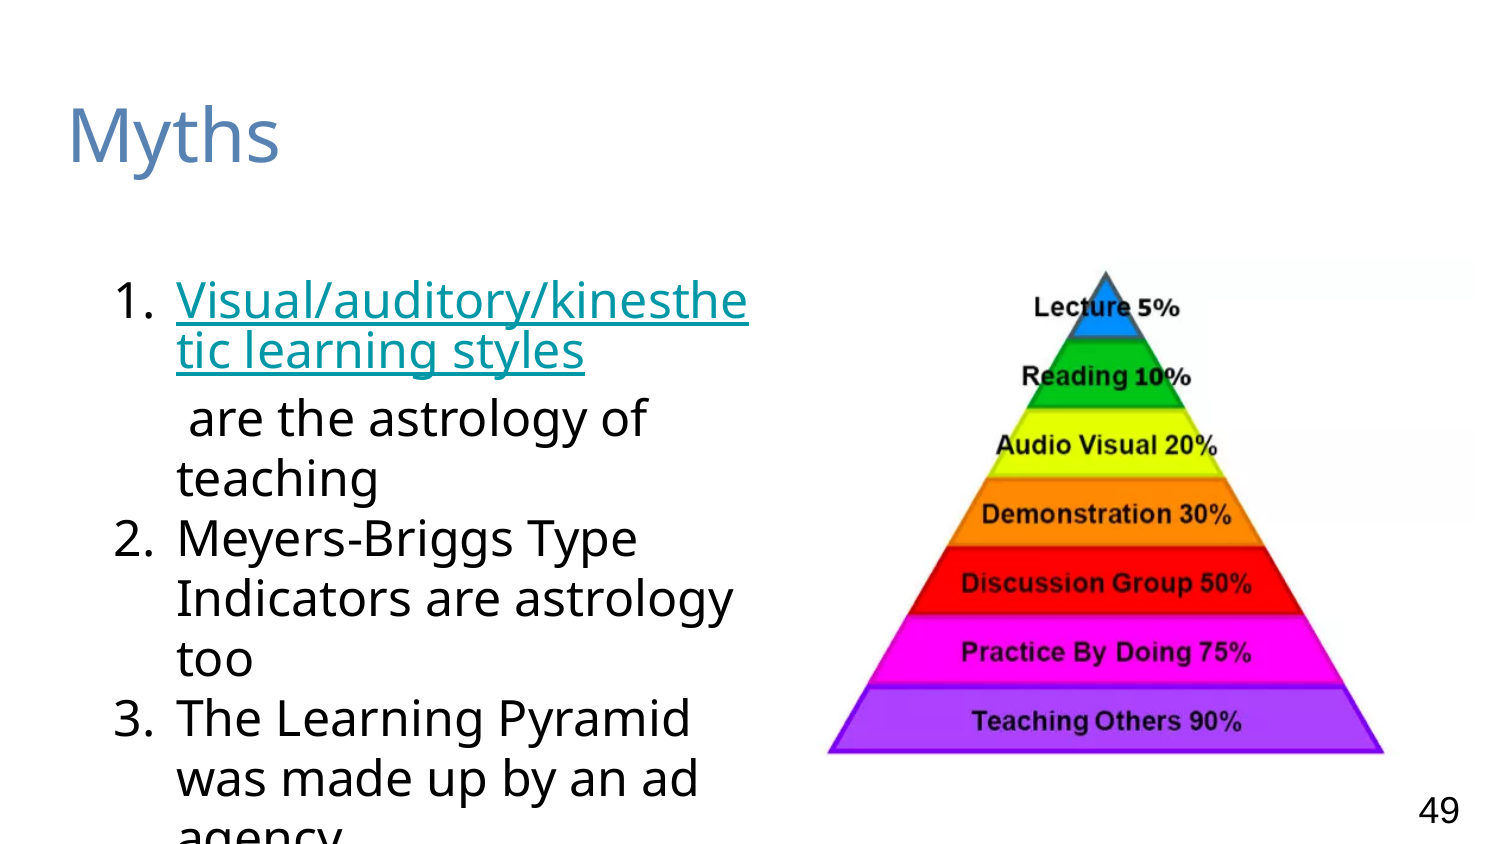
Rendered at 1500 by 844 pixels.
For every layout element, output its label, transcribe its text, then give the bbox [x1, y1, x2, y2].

picture [773, 258, 1474, 757]
text_box Visual/auditory/kinesthetic learning styles are the astrology of teaching Meyers-Briggs Type Indicators are astrology too The Learning Pyramid was made up by an ad agency [86, 253, 768, 762]
title Myths [51, 72, 1449, 167]
